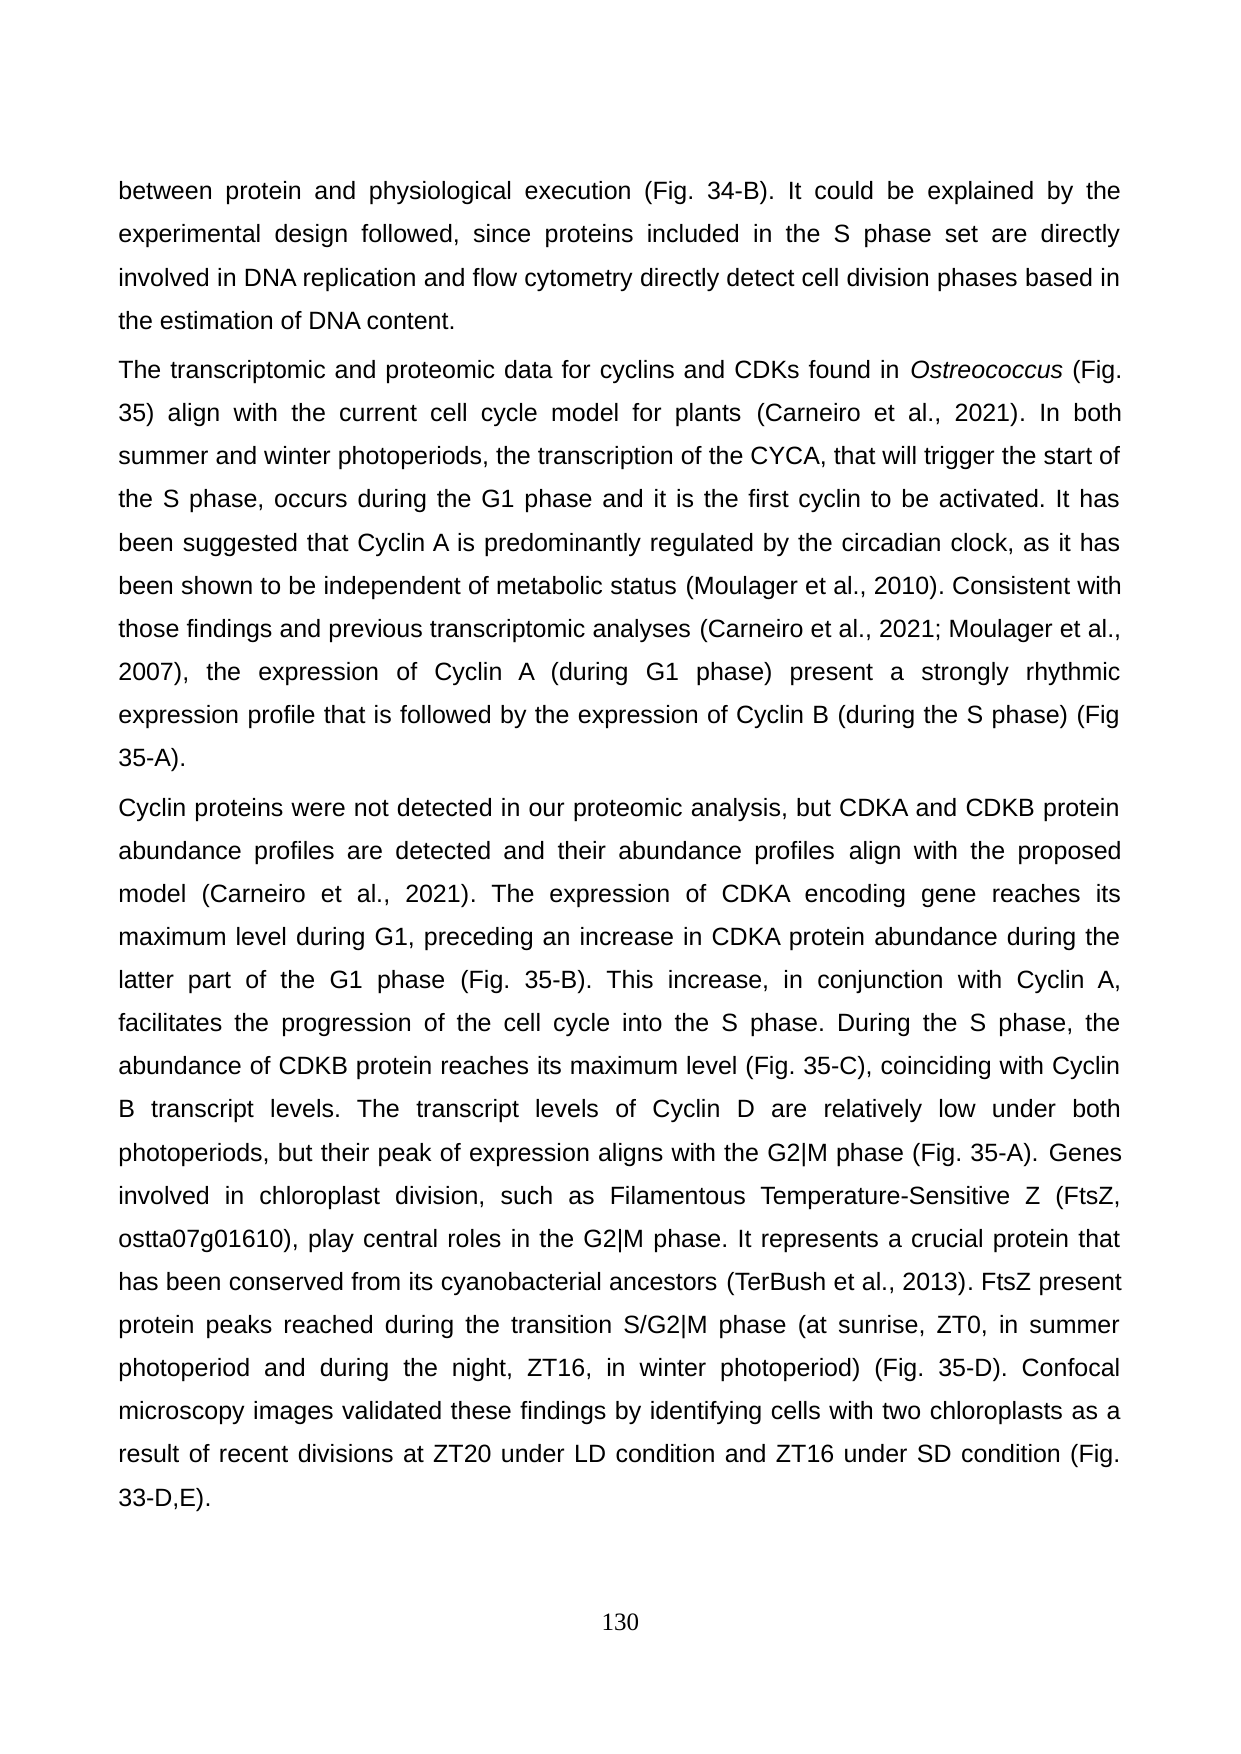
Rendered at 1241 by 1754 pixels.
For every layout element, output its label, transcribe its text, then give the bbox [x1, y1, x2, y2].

text between protein and physiological execution (Fig. 34-B). It could be explained by the experimental design followed, since proteins included in the S phase set are directly involved in DNA replication and flow cytometry directly detect cell division phases based in the estimation of DNA content. [118, 176, 1122, 334]
text The transcriptomic and proteomic data for cyclins and CDKs found in Ostreococcus (Fig. 35) align with the current cell cycle model for plants (Carneiro et al., 2021)⁠. In both summer and winter photoperiods, the transcription of the CYCA, that will trigger the start of the S phase, occurs during the G1 phase and it is the first cyclin to be activated. It has been suggested that Cyclin A is predominantly regulated by the circadian clock, as it has been shown to be independent of metabolic status (Moulager et al., 2010)⁠. Consistent with those findings and previous transcriptomic analyses (Carneiro et al., 2021; Moulager et al., 2007)⁠, the expression of Cyclin A (during G1 phase) present a strongly rhythmic expression profile that is followed by the expression of Cyclin B (during the S phase) (Fig 35-A). [118, 355, 1122, 772]
text Cyclin proteins were not detected in our proteomic analysis, but CDKA and CDKB protein abundance profiles are detected and their abundance profiles align with the proposed model (Carneiro et al., 2021)⁠. The expression of CDKA encoding gene reaches its maximum level during G1, preceding an increase in CDKA protein abundance during the latter part of the G1 phase (Fig. 35-B). This increase, in conjunction with Cyclin A, facilitates the progression of the cell cycle into the S phase. During the S phase, the abundance of CDKB protein reaches its maximum level (Fig. 35-C), coinciding with Cyclin B transcript levels. The transcript levels of Cyclin D are relatively low under both photoperiods, but their peak of expression aligns with the G2|M phase (Fig. 35-A). Genes involved in chloroplast division, such as Filamentous Temperature-Sensitive Z (FtsZ, ostta07g01610), play central roles in the G2|M phase. It represents a crucial protein that has been conserved from its cyanobacterial ancestors (TerBush et al., 2013)⁠. FtsZ present protein peaks reached during the transition S/G2|M phase (at sunrise, ZT0, in summer photoperiod and during the night, ZT16, in winter photoperiod) (Fig. 35-D). Confocal microscopy images validated these findings by identifying cells with two chloroplasts as a result of recent divisions at ZT20 under LD condition and ZT16 under SD condition (Fig. 33-D,E). [118, 793, 1122, 1511]
